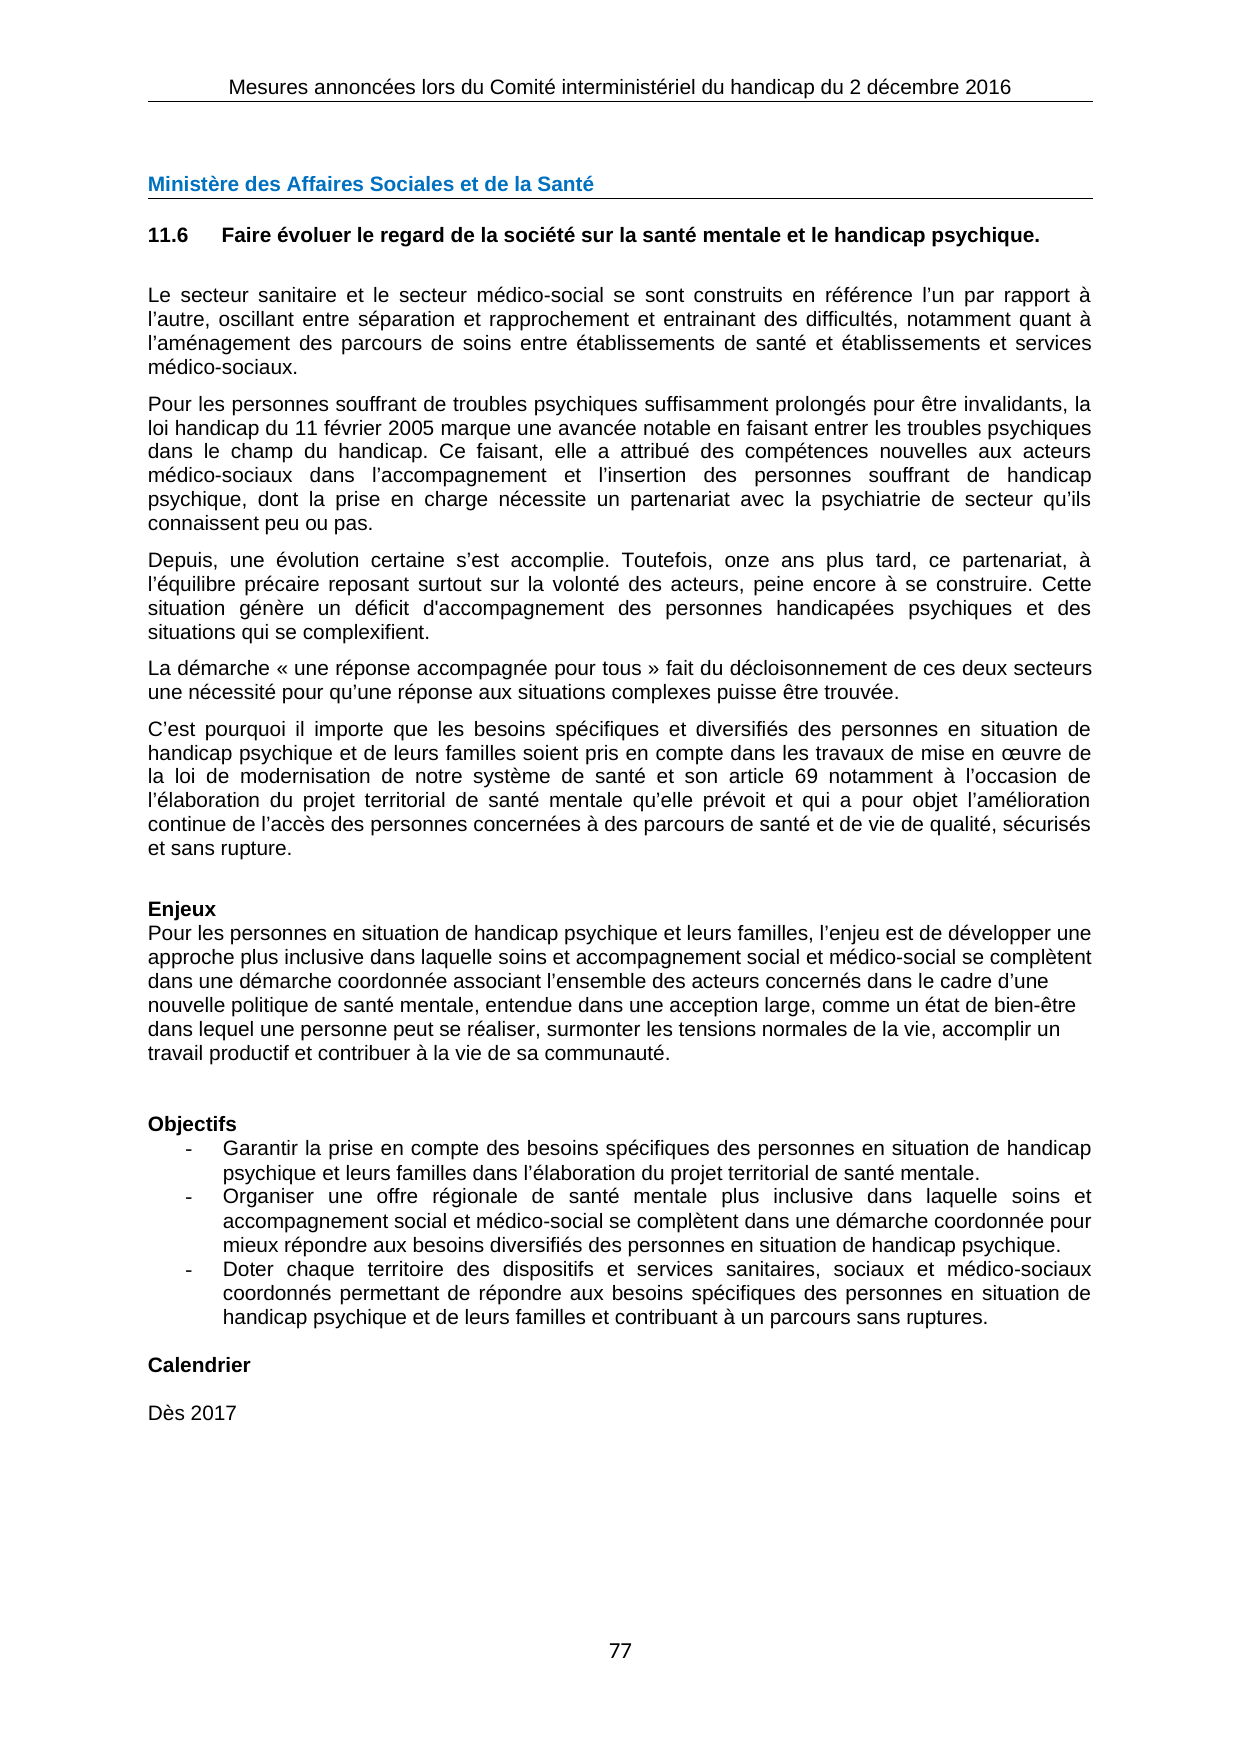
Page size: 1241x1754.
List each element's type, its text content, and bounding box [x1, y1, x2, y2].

text Enjeux [148, 897, 1093, 921]
list Organiser une offre régionale de santé mentale plus inclusive dans laquelle soins et accompagnement social et médico-social se complètent dans une démarche coordonnée pour mieux répondre aux besoins diversifiés des personnes en situation de handicap psychique. [185, 1184, 1093, 1256]
text Pour les personnes souffrant de troubles psychiques suffisamment prolongés pour être invalidants, la loi handicap du 11 février 2005 marque une avancée notable en faisant entrer les troubles psychiques dans le champ du handicap. Ce faisant, elle a attribué des compétences nouvelles aux acteurs médico-sociaux dans l’accompagnement et l’insertion des personnes souffrant de handicap psychique, dont la prise en charge nécessite un partenariat avec la psychiatrie de secteur qu’ils connaissent peu ou pas. [148, 391, 1093, 535]
text Depuis, une évolution certaine s’est accomplie. Toutefois, onze ans plus tard, ce partenariat, à l’équilibre précaire reposant surtout sur la volonté des acteurs, peine encore à se construire. Cette situation génère un déficit d'accompagnement des personnes handicapées psychiques et des situations qui se complexifient. [148, 548, 1093, 643]
text 11.6 Faire évoluer le regard de la société sur la santé mentale et le handicap psychique. [148, 223, 1093, 247]
text Calendrier [148, 1352, 1093, 1376]
text La démarche « une réponse accompagnée pour tous » fait du décloisonnement de ces deux secteurs une nécessité pour qu’une réponse aux situations complexes puisse être trouvée. [148, 656, 1093, 704]
text Dès 2017 [148, 1401, 1093, 1425]
text Pour les personnes en situation de handicap psychique et leurs familles, l’enjeu est de développer une approche plus inclusive dans laquelle soins et accompagnement social et médico-social se complètent dans une démarche coordonnée associant l’ensemble des acteurs concernés dans le cadre d’une nouvelle politique de santé mentale, entendue dans une acception large, comme un état de bien-être dans lequel une personne peut se réaliser, surmonter les tensions normales de la vie, accomplir un travail productif et contribuer à la vie de sa communauté. [148, 921, 1093, 1064]
text Objectifs [148, 1112, 1093, 1136]
list Garantir la prise en compte des besoins spécifiques des personnes en situation de handicap psychique et leurs familles dans l’élaboration du projet territorial de santé mentale. [185, 1136, 1093, 1184]
text C’est pourquoi il importe que les besoins spécifiques et diversifiés des personnes en situation de handicap psychique et de leurs familles soient pris en compte dans les travaux de mise en œuvre de la loi de modernisation de notre système de santé et son article 69 notamment à l’occasion de l’élaboration du projet territorial de santé mentale qu’elle prévoit et qui a pour objet l’amélioration continue de l’accès des personnes concernées à des parcours de santé et de vie de qualité, sécurisés et sans rupture. [148, 716, 1093, 860]
text Le secteur sanitaire et le secteur médico-social se sont construits en référence l’un par rapport à l’autre, oscillant entre séparation et rapprochement et entrainant des difficultés, notamment quant à l’aménagement des parcours de soins entre établissements de santé et établissements et services médico-sociaux. [148, 283, 1093, 379]
list Doter chaque territoire des dispositifs et services sanitaires, sociaux et médico-sociaux coordonnés permettant de répondre aux besoins spécifiques des personnes en situation de handicap psychique et de leurs familles et contribuant à un parcours sans ruptures. [185, 1256, 1093, 1328]
text Ministère des Affaires Sociales et de la Santé [148, 172, 1093, 198]
